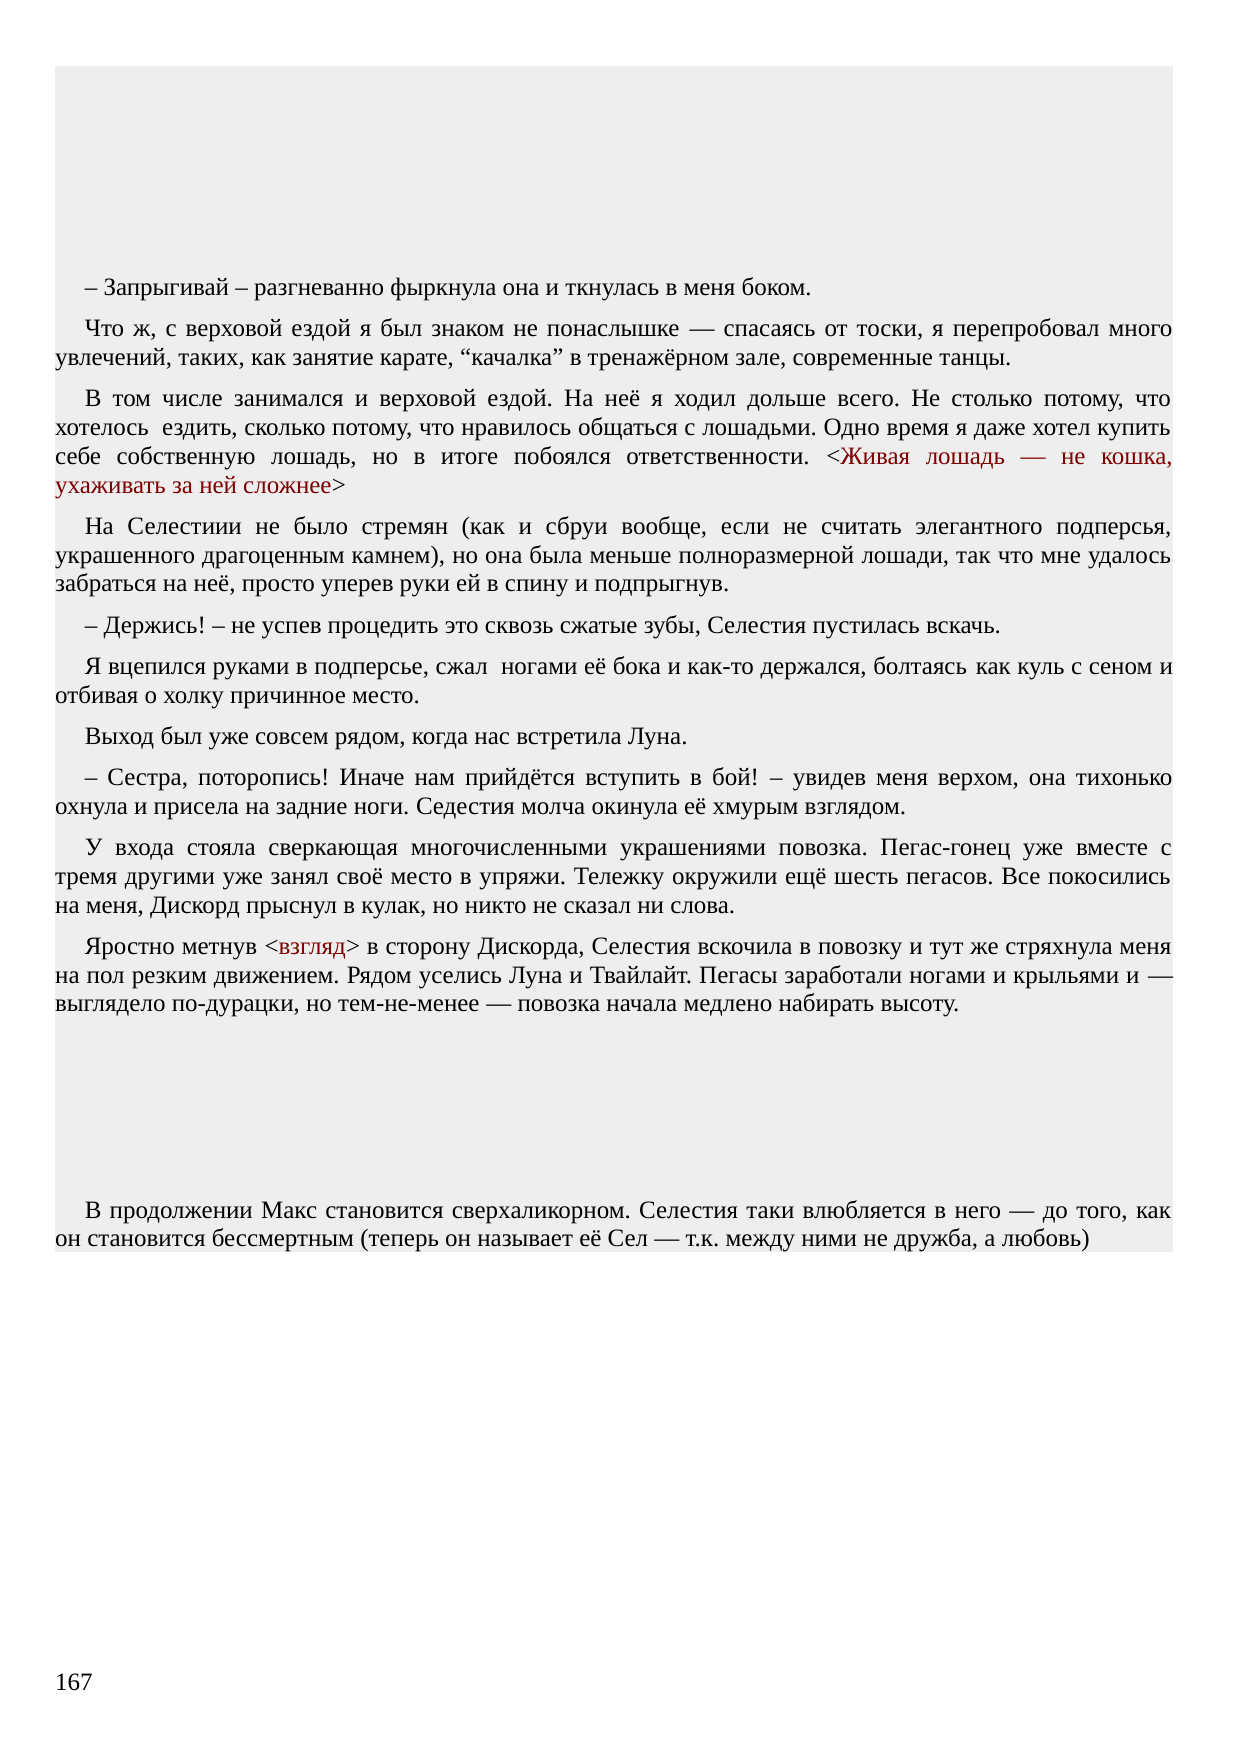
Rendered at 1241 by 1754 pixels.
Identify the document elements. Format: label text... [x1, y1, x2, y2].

text Что ж, с верховой ездой я был знаком не понаслышке — спасаясь от тоски, я перепробовал много увлечений, таких, как занятие карате, “качалка” в тренажёрном зале, современные танцы. [55, 313, 1173, 371]
text У входа стояла сверкающая многочисленными украшениями повозка. Пегас-гонец уже вместе с тремя другими уже занял своё место в упряжи. Тележку окружили ещё шесть пегасов. Все покосились на меня, Дискорд прыснул в кулак, но никто не сказал ни слова. [55, 832, 1173, 918]
text Выход был уже совсем рядом, когда нас встретила Луна. [55, 721, 1173, 750]
text В том числе занимался и верховой ездой. На неё я ходил дольше всего. Не столько потому, что хотелось ездить, сколько потому, что нравилось общаться с лошадьми. Одно время я даже хотел купить себе собственную лошадь, но в итоге побоялся ответственности. <Живая лошадь — не кошка, ухаживать за ней сложнее> [55, 383, 1173, 498]
text Я вцепился руками в подперсье, сжал ногами её бока и как-то держался, болтаясь как куль с сеном и отбивая о холку причинное место. [55, 651, 1173, 708]
text На Селестиии не было стремян (как и сбруи вообще, если не считать элегантного подперсья, украшенного драгоценным камнем), но она была меньше полноразмерной лошади, так что мне удалось забраться на неё, просто уперев руки ей в спину и подпрыгнув. [55, 511, 1173, 597]
text В продолжении Макс становится сверхаликорном. Селестия таки влюбляется в него — до того, как он становится бессмертным (теперь он называет её Сел — т.к. между ними не дружба, а любовь) [55, 1195, 1173, 1252]
text – Запрыгивай – разгневанно фыркнула она и ткнулась в меня боком. [55, 272, 1173, 301]
text Яростно метнув <взгляд> в сторону Дискорда, Селестия вскочила в повозку и тут же стряхнула меня на пол резким движением. Рядом уселись Луна и Твайлайт. Пегасы заработали ногами и крыльями и — выглядело по-дурацки, но тем-не-менее — повозка начала медлено набирать высоту. [55, 931, 1173, 1017]
text – Сестра, поторопись! Иначе нам прийдётся вступить в бой! – увидев меня верхом, она тихонько охнула и присела на задние ноги. Седестия молча окинула её хмурым взглядом. [55, 762, 1173, 820]
text – Держись! – не успев процедить это сквозь сжатые зубы, Селестия пустилась вскачь. [55, 610, 1173, 638]
